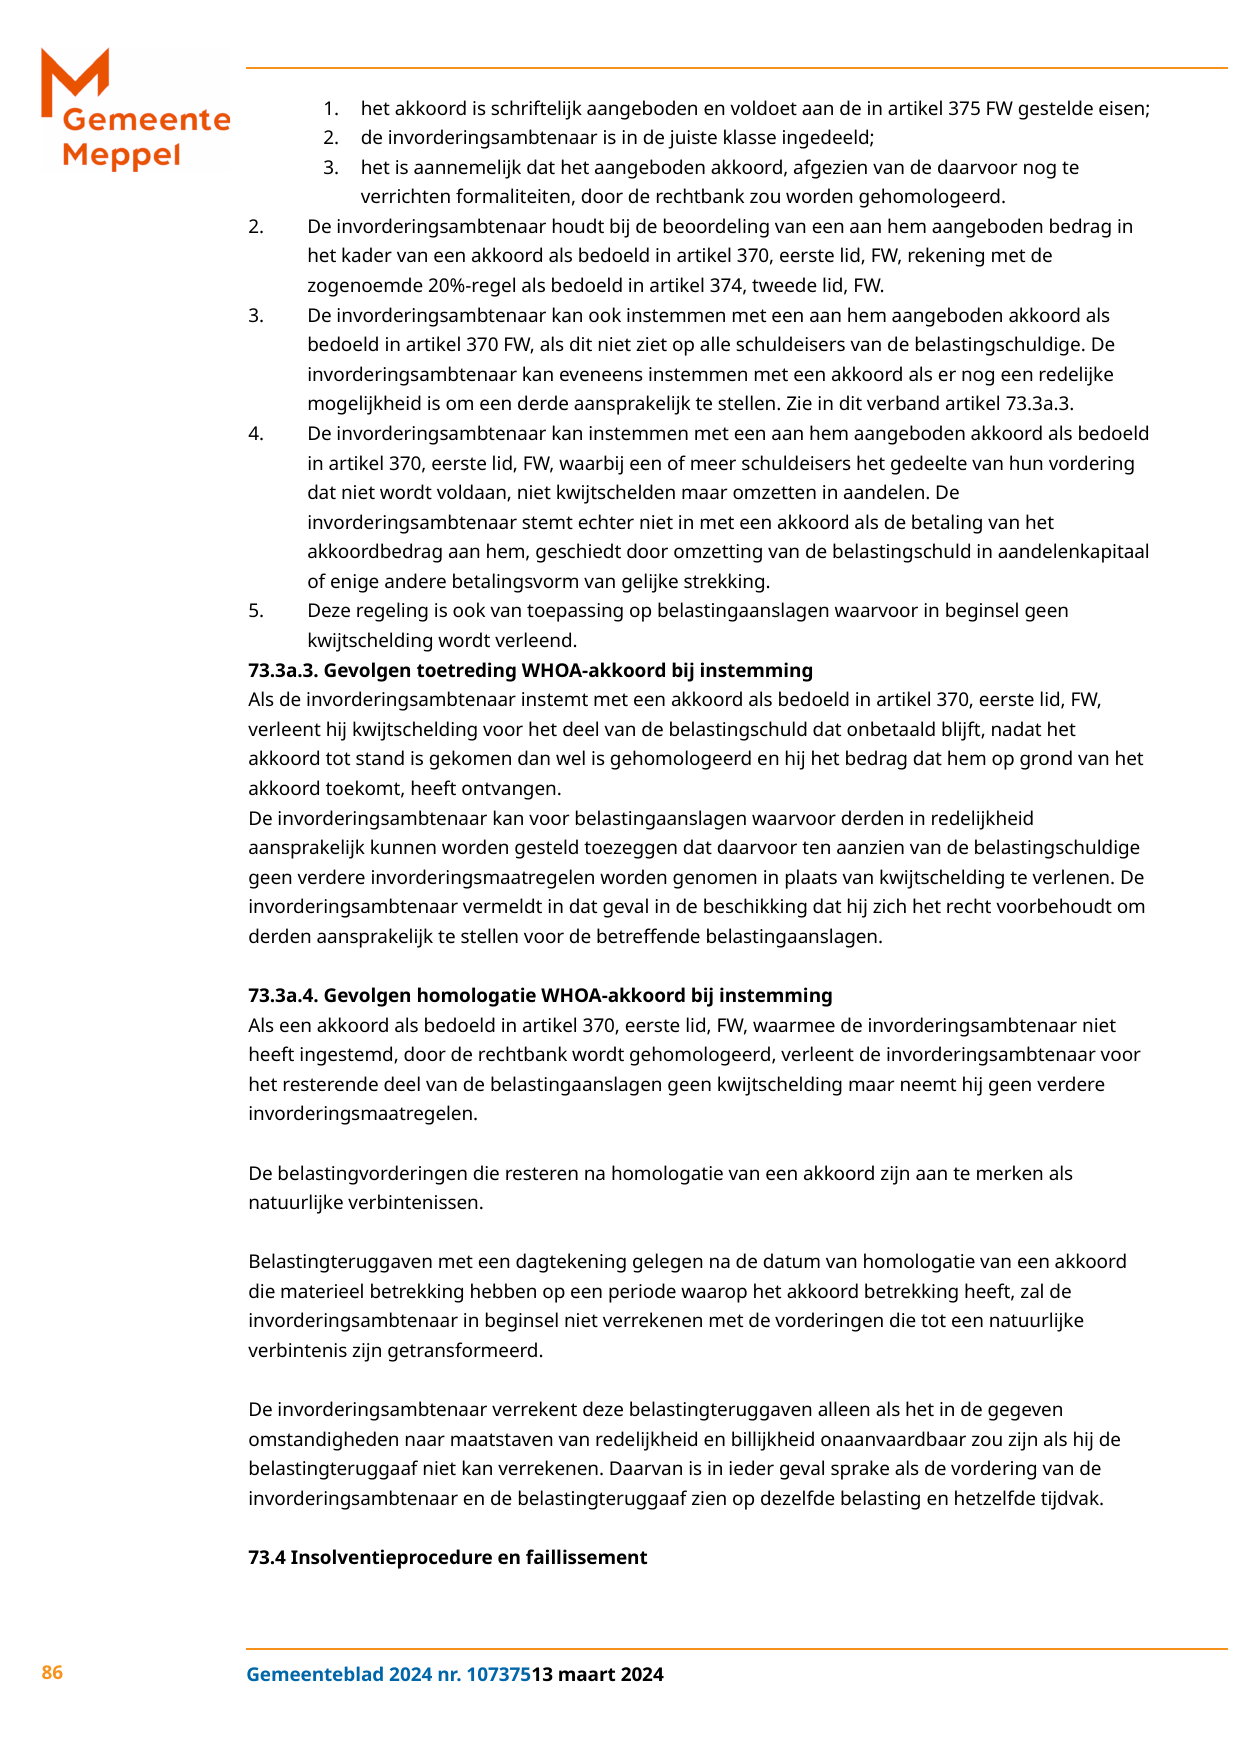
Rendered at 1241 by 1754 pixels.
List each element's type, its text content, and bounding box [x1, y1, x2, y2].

text De invorderingsambtenaar verrekent deze belastingteruggaven alleen als het in de gegeven omstandigheden naar maatstaven van redelijkheid en billijkheid onaanvaardbaar zou zijn als hij de belastingteruggaaf niet kan verrekenen. Daarvan is in ieder geval sprake als de vordering van de invorderingsambtenaar en de belastingteruggaaf zien op dezelfde belasting en hetzelfde tijdvak. [248, 1396, 1152, 1511]
text Als een akkoord als bedoeld in artikel 370, eerste lid, FW, waarmee de invorderingsambtenaar niet heeft ingestemd, door de rechtbank wordt gehomologeerd, verleent de invorderingsambtenaar voor het resterende deel van de belastingaanslagen geen kwijtschelding maar neemt hij geen verdere invorderingsmaatregelen. [248, 1012, 1152, 1126]
text Als de invorderingsambtenaar instemt met een akkoord als bedoeld in artikel 370, eerste lid, FW, verleent hij kwijtschelding voor het deel van de belastingschuld dat onbetaald blijft, nadat het akkoord tot stand is gekomen dan wel is gehomologeerd en hij het bedrag dat hem op grond van het akkoord toekomt, heeft ontvangen. [248, 686, 1152, 801]
text De belastingvorderingen die resteren na homologatie van een akkoord zijn aan te merken als natuurlijke verbintenissen. [248, 1160, 1152, 1215]
list De invorderingsambtenaar houdt bij de beoordeling van een aan hem aangeboden bedrag in het kader van een akkoord als bedoeld in artikel 370, eerste lid, FW, rekening met de zogenoemde 20%-regel als bedoeld in artikel 374, tweede lid, FW. [248, 213, 1152, 298]
text Belastingteruggaven met een dagtekening gelegen na de datum van homologatie van een akkoord die materieel betrekking hebben op een periode waarop het akkoord betrekking heeft, zal de invorderingsambtenaar in beginsel niet verrekenen met de vorderingen die tot een natuurlijke verbintenis zijn getransformeerd. [248, 1248, 1152, 1363]
text 73.3a.3. Gevolgen toetreding WHOA-akkoord bij instemming [248, 657, 1152, 683]
list het is aannemelijk dat het aangeboden akkoord, afgezien van de daarvoor nog te verrichten formaliteiten, door de rechtbank zou worden gehomologeerd. [323, 154, 1152, 209]
list De invorderingsambtenaar kan ook instemmen met een aan hem aangeboden akkoord als bedoeld in artikel 370 FW, als dit niet ziet op alle schuldeisers van de belastingschuldige. De invorderingsambtenaar kan eveneens instemmen met een akkoord als er nog een redelijke mogelijkheid is om een derde aansprakelijk te stellen. Zie in dit verband artikel 73.3a.3. [248, 302, 1152, 416]
list De invorderingsambtenaar kan instemmen met een aan hem aangeboden akkoord als bedoeld in artikel 370, eerste lid, FW, waarbij een of meer schuldeisers het gedeelte van hun vordering dat niet wordt voldaan, niet kwijtschelden maar omzetten in aandelen. De invorderingsambtenaar stemt echter niet in met een akkoord als de betaling van het akkoordbedrag aan hem, geschiedt door omzetting van de belastingschuld in aandelenkapitaal of enige andere betalingsvorm van gelijke strekking. [248, 420, 1152, 594]
text 73.4 Insolventieprocedure en faillissement [248, 1544, 1152, 1570]
text 73.3a.4. Gevolgen homologatie WHOA-akkoord bij instemming [248, 982, 1152, 1008]
list de invorderingsambtenaar is in de juiste klasse ingedeeld; [323, 124, 1152, 150]
list het akkoord is schriftelijk aangeboden en voldoet aan de in artikel 375 FW gestelde eisen; [323, 95, 1152, 121]
picture [41, 47, 231, 172]
text De invorderingsambtenaar kan voor belastingaanslagen waarvoor derden in redelijkheid aansprakelijk kunnen worden gesteld toezeggen dat daarvoor ten aanzien van de belastingschuldige geen verdere invorderingsmaatregelen worden genomen in plaats van kwijtschelding te verlenen. De invorderingsambtenaar vermeldt in dat geval in de beschikking dat hij zich het recht voorbehoudt om derden aansprakelijk te stellen voor de betreffende belastingaanslagen. [248, 805, 1152, 949]
list Deze regeling is ook van toepassing op belastingaanslagen waarvoor in beginsel geen kwijtschelding wordt verleend. [248, 598, 1152, 653]
